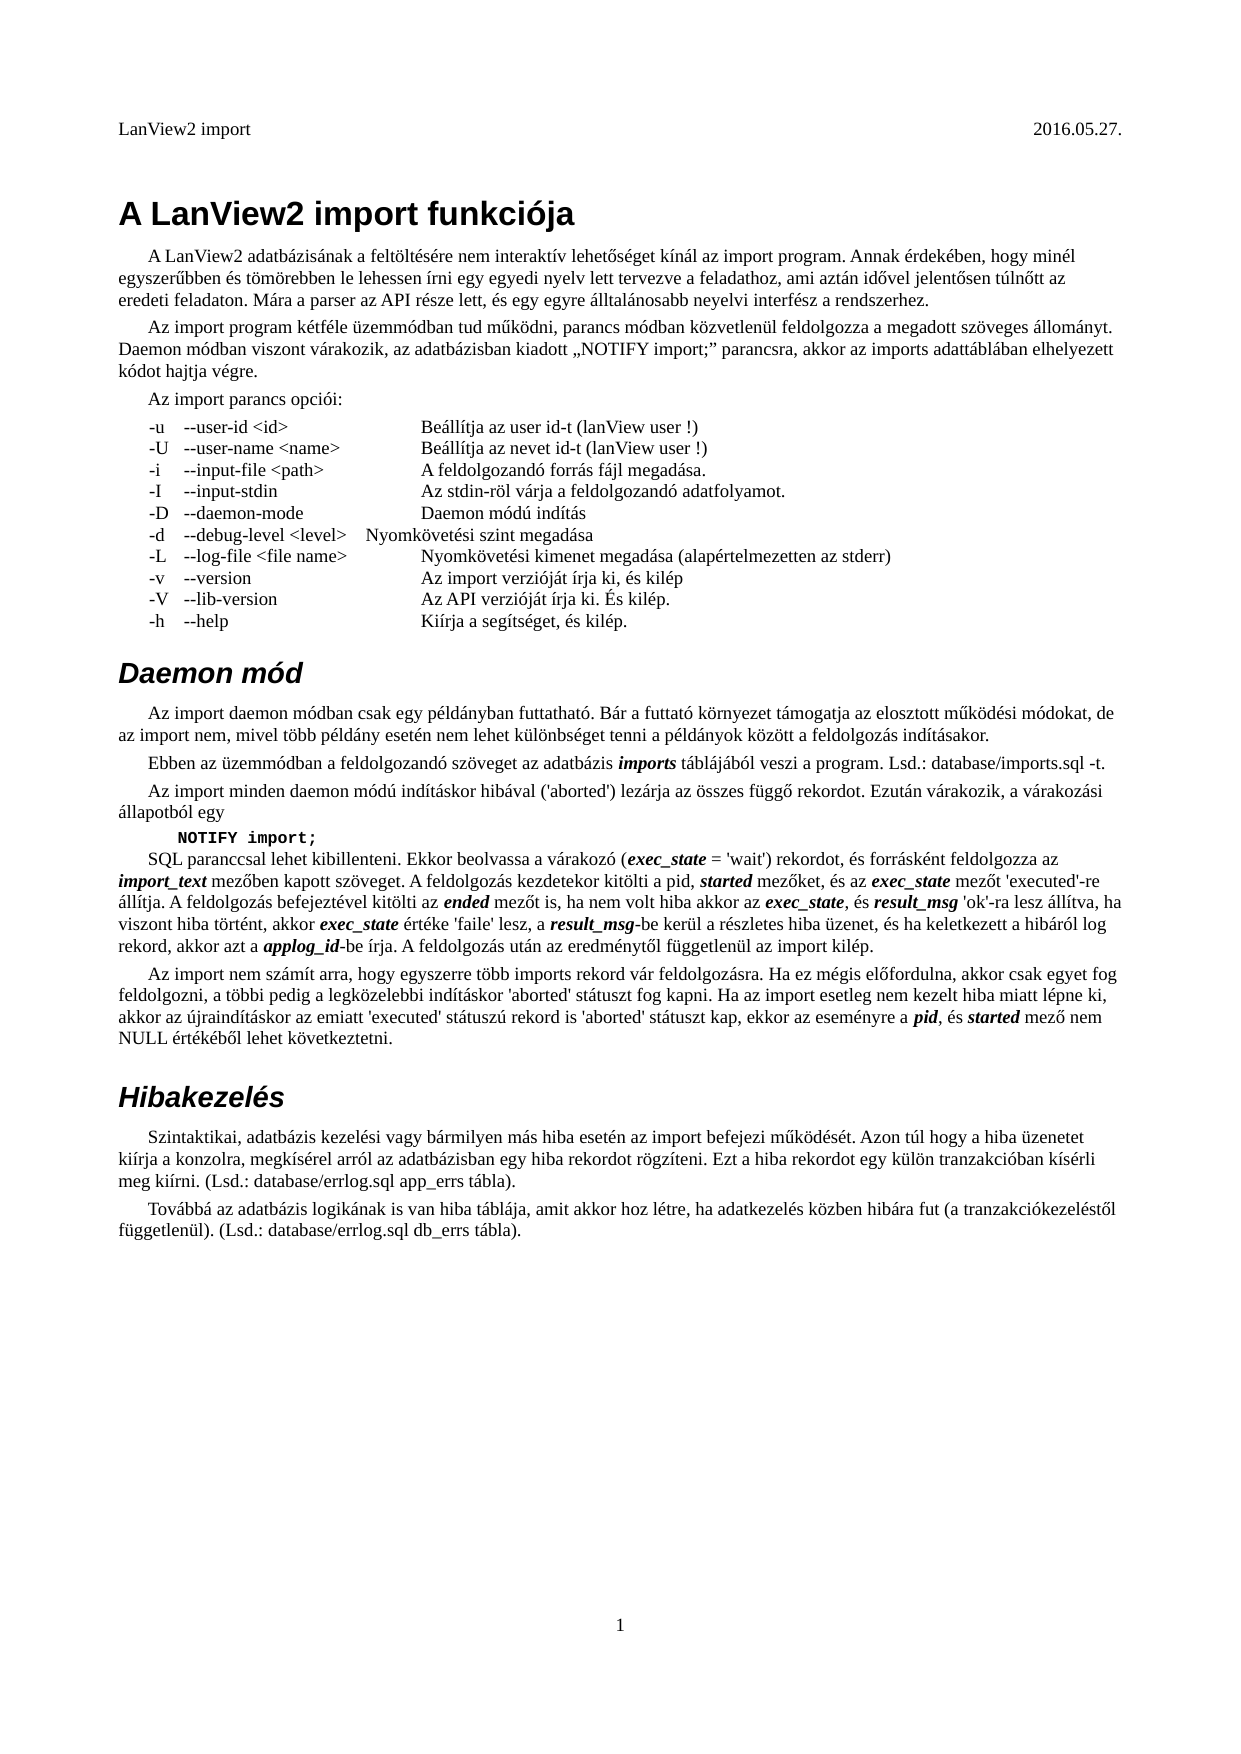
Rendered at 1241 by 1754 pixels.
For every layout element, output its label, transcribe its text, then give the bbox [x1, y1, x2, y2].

text -L --log-file <file name> Nyomkövetési kimenet megadása (alapértelmezetten az stderr) [149, 545, 1122, 567]
text -V --lib-version Az API verzióját írja ki. És kilép. [149, 588, 1122, 610]
text -U --user-name <name> Beállítja az nevet id-t (lanView user !) [149, 437, 1122, 459]
text -h --help Kiírja a segítséget, és kilép. [149, 610, 1122, 631]
text Továbbá az adatbázis logikának is van hiba táblája, amit akkor hoz létre, ha adatkezelés közben hibára fut (a tranzakciókezeléstől függetlenül). (Lsd.: database/errlog.sql db_errs tábla). [118, 1197, 1122, 1241]
text Az import nem számít arra, hogy egyszerre több imports rekord vár feldolgozásra. Ha ez mégis előfordulna, akkor csak egyet fog feldolgozni, a többi pedig a legközelebbi indításkor 'aborted' státuszt fog kapni. Ha az import esetleg nem kezelt hiba miatt lépne ki, akkor az újraindításkor az emiatt 'executed' státuszú rekord is 'aborted' státuszt kap, ekkor az eseményre a pid, és started mező nem NULL értékéből lehet következtetni. [118, 963, 1122, 1049]
text A LanView2 adatbázisának a feltöltésére nem interaktív lehetőséget kínál az import program. Annak érdekében, hogy minél egyszerűbben és tömörebben le lehessen írni egy egyedi nyelv lett tervezve a feladathoz, ami aztán idővel jelentősen túlnőtt az eredeti feladaton. Mára a parser az API része lett, és egy egyre álltalánosabb neyelvi interfész a rendszerhez. [118, 245, 1122, 310]
text -I --input-stdin Az stdin-röl várja a feldolgozandó adatfolyamot. [149, 480, 1122, 502]
text -D --daemon-mode Daemon módú indítás [149, 502, 1122, 523]
text -d --debug-level <level> Nyomkövetési szint megadása [149, 523, 1122, 545]
text -u --user-id <id> Beállítja az user id-t (lanView user !) [149, 416, 1122, 437]
text Ebben az üzemmódban a feldolgozandó szöveget az adatbázis imports táblájából veszi a program. Lsd.: database/imports.sql -t. [118, 752, 1122, 773]
subtitle Daemon mód [118, 656, 1122, 690]
subtitle Hibakezelés [118, 1080, 1122, 1114]
subtitle A LanView2 import funkciója [118, 194, 1122, 233]
text Az import parancs opciói: [118, 388, 1122, 409]
text Az import daemon módban csak egy példányban futtatható. Bár a futtató környezet támogatja az elosztott működési módokat, de az import nem, mivel több példány esetén nem lehet különbséget tenni a példányok között a feldolgozás indításakor. [118, 702, 1122, 745]
text Az import program kétféle üzemmódban tud működni, parancs módban közvetlenül feldolgozza a megadott szöveges állományt. Daemon módban viszont várakozik, az adatbázisban kiadott „NOTIFY import;” parancsra, akkor az imports adattáblában elhelyezett kódot hajtja végre. [118, 316, 1122, 381]
text -i --input-file <path> A feldolgozandó forrás fájl megadása. [149, 459, 1122, 480]
text Szintaktikai, adatbázis kezelési vagy bármilyen más hiba esetén az import befejezi működését. Azon túl hogy a hiba üzenetet kiírja a konzolra, megkísérel arról az adatbázisban egy hiba rekordot rögzíteni. Ezt a hiba rekordot egy külön tranzakcióban kísérli meg kiírni. (Lsd.: database/errlog.sql app_errs tábla). [118, 1126, 1122, 1191]
text SQL paranccsal lehet kibillenteni. Ekkor beolvassa a várakozó (exec_state = 'wait') rekordot, és forrásként feldolgozza az import_text mezőben kapott szöveget. A feldolgozás kezdetekor kitölti a pid, started mezőket, és az exec_state mezőt 'executed'-re állítja. A feldolgozás befejeztével kitölti az ended mezőt is, ha nem volt hiba akkor az exec_state, és result_msg 'ok'-ra lesz állítva, ha viszont hiba történt, akkor exec_state értéke 'faile' lesz, a result_msg-be kerül a részletes hiba üzenet, és ha keletkezett a hibáról log rekord, akkor azt a applog_id-be írja. A feldolgozás után az eredménytől függetlenül az import kilép. [118, 848, 1122, 956]
text NOTIFY import; [177, 829, 1122, 848]
text -v --version Az import verzióját írja ki, és kilép [149, 567, 1122, 588]
text Az import minden daemon módú indításkor hibával ('aborted') lezárja az összes függő rekordot. Ezután várakozik, a várakozási állapotból egy [118, 780, 1122, 823]
